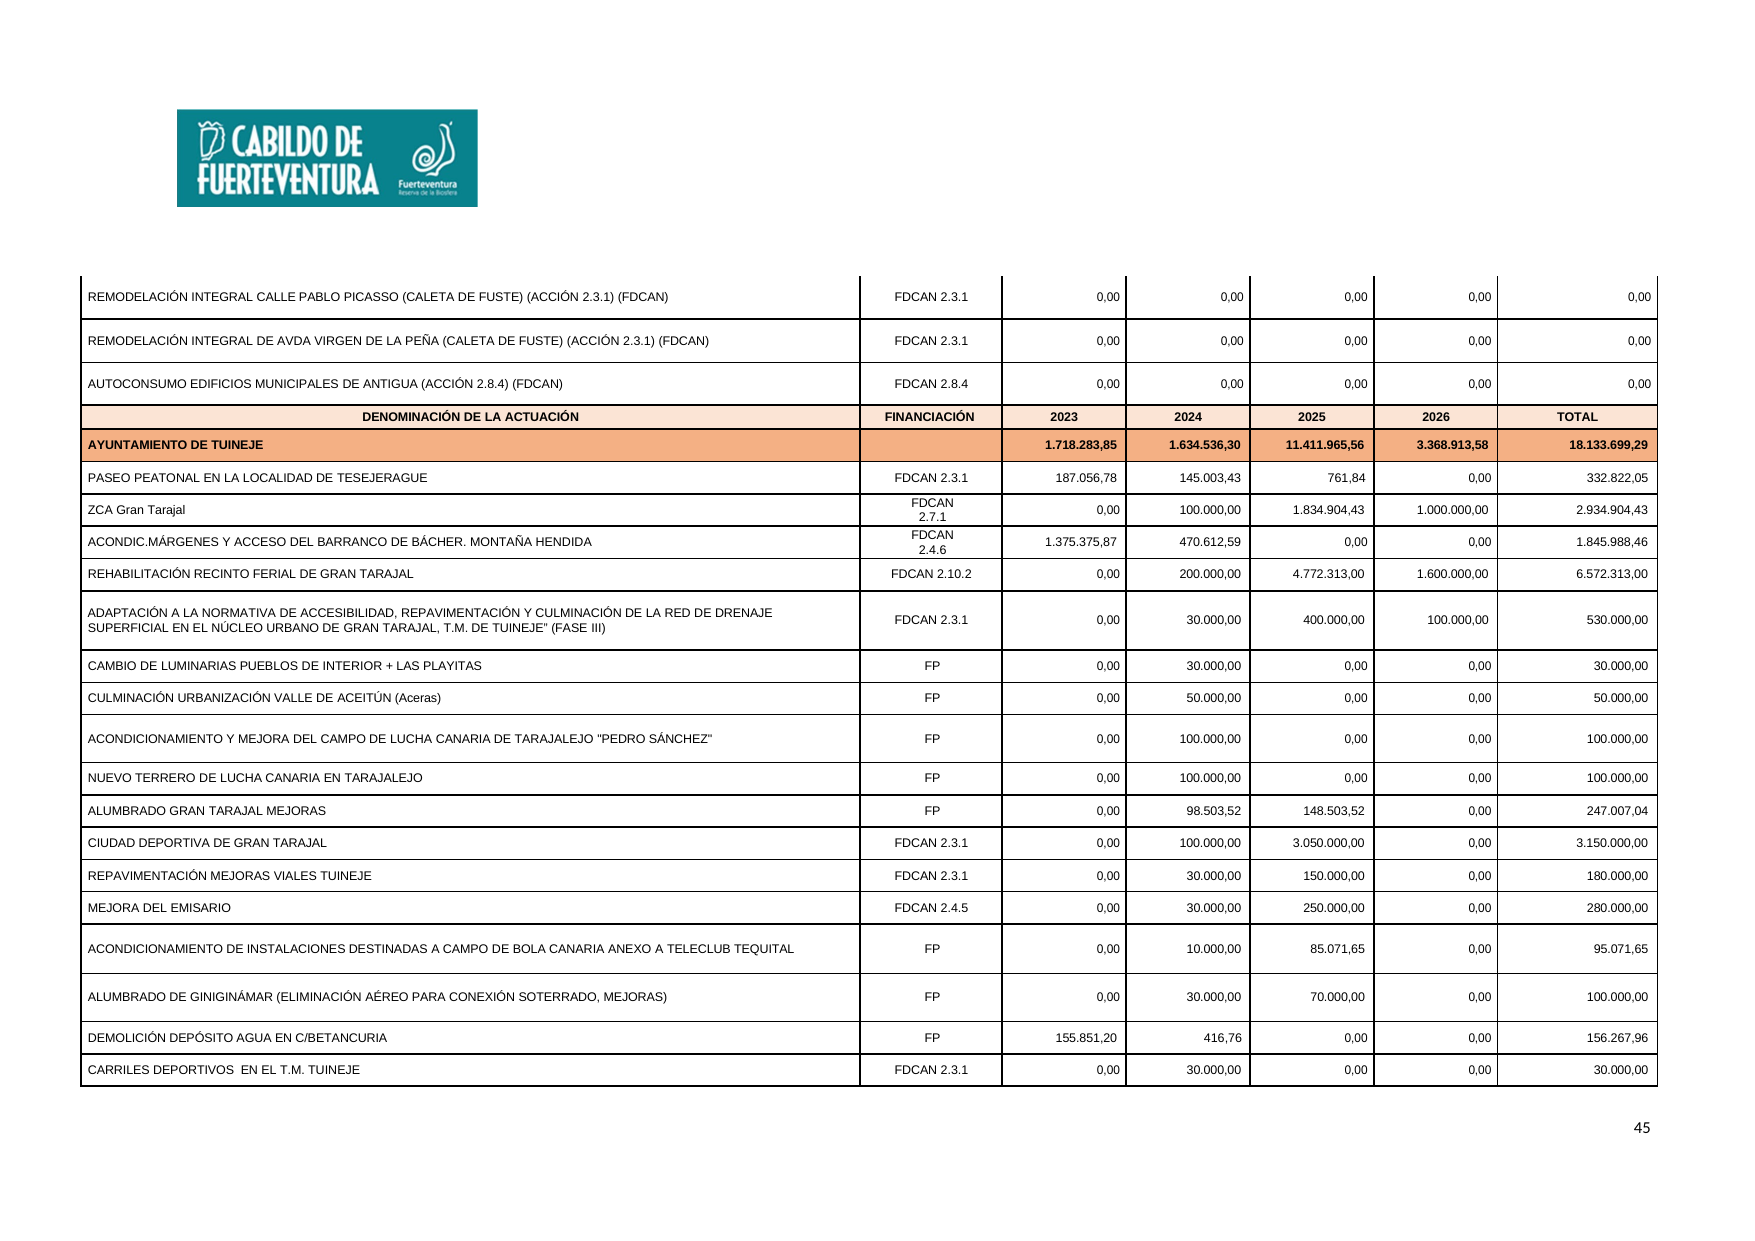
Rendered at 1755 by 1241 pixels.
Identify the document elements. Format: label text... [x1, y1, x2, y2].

table_cell ALUMBRADO DE GINIGINÁMAR (ELIMINACIÓN AÉREO PARA CONEXIÓN SOTERRADO, MEJORAS) [82, 974, 859, 1021]
table_cell 0,00 [1003, 495, 1125, 525]
table_cell 470.612,59 [1127, 527, 1249, 558]
table_cell 155.851,20 [1003, 1022, 1125, 1053]
table_cell 30.000,00 [1127, 651, 1249, 681]
table_cell 1.834.904,43 [1251, 495, 1373, 525]
table_cell MEJORA DEL EMISARIO [82, 892, 859, 923]
table_cell FDCAN 2.8.4 [861, 363, 1001, 404]
table_cell FP [861, 683, 1001, 714]
table_cell FP [861, 651, 1001, 681]
table_cell 0,00 [1251, 527, 1373, 558]
table_cell 30.000,00 [1498, 651, 1657, 681]
table_cell 0,00 [1127, 363, 1249, 404]
table_cell 100.000,00 [1127, 828, 1249, 858]
table_cell 2025 [1251, 406, 1373, 428]
table_cell 200.000,00 [1127, 559, 1249, 590]
table_cell 0,00 [1003, 363, 1125, 404]
table_cell ALUMBRADO GRAN TARAJAL MEJORAS [82, 796, 859, 826]
table_cell TOTAL [1498, 406, 1657, 428]
table_cell 30.000,00 [1498, 1055, 1657, 1085]
table_header 0,00 [1003, 276, 1125, 318]
table_cell 0,00 [1375, 651, 1497, 681]
table_cell 1.845.988,46 [1498, 527, 1657, 558]
table_cell 0,00 [1498, 320, 1657, 361]
table_cell AYUNTAMIENTO DE TUINEJE [82, 430, 859, 461]
table_cell 0,00 [1375, 1055, 1497, 1085]
table_cell 50.000,00 [1127, 683, 1249, 714]
table_cell 85.071,65 [1251, 925, 1373, 973]
table_cell PASEO PEATONAL EN LA LOCALIDAD DE TESEJERAGUE [82, 462, 859, 493]
table_cell 11.411.965,56 [1251, 430, 1373, 461]
table_cell FP [861, 974, 1001, 1021]
table_cell 0,00 [1003, 715, 1125, 761]
table_cell 150.000,00 [1251, 860, 1373, 891]
table_cell 148.503,52 [1251, 796, 1373, 826]
table_cell 0,00 [1375, 763, 1497, 794]
table_cell 30.000,00 [1127, 974, 1249, 1021]
table_cell 0,00 [1251, 1055, 1373, 1085]
table_cell ACONDICIONAMIENTO DE INSTALACIONES DESTINADAS A CAMPO DE BOLA CANARIA ANEXO A TELECLUB TEQUITAL [82, 925, 859, 973]
table_cell 0,00 [1003, 925, 1125, 973]
table_cell 145.003,43 [1127, 462, 1249, 493]
table_cell 156.267,96 [1498, 1022, 1657, 1053]
table_cell CARRILES DEPORTIVOS EN EL T.M. TUINEJE [82, 1055, 859, 1085]
table_cell 0,00 [1251, 363, 1373, 404]
table_cell 100.000,00 [1127, 715, 1249, 761]
table_cell 0,00 [1375, 828, 1497, 858]
table_cell FDCAN 2.3.1 [861, 860, 1001, 891]
table_cell 0,00 [1003, 763, 1125, 794]
table_cell 2023 [1003, 406, 1125, 428]
table_header 0,00 [1251, 276, 1373, 318]
table_cell 3.368.913,58 [1375, 430, 1497, 461]
table_cell 10.000,00 [1127, 925, 1249, 973]
table_cell 0,00 [1251, 320, 1373, 361]
table_cell 0,00 [1003, 559, 1125, 590]
table_cell FDCAN 2.3.1 [861, 592, 1001, 649]
table_cell 0,00 [1251, 651, 1373, 681]
table_header 0,00 [1498, 276, 1657, 318]
table_cell FP [861, 1022, 1001, 1053]
table_cell 1.634.536,30 [1127, 430, 1249, 461]
table_cell FDCAN 2.3.1 [861, 320, 1001, 361]
table_header FDCAN 2.3.1 [861, 276, 1001, 318]
table_cell 0,00 [1375, 925, 1497, 973]
table_cell 0,00 [1003, 1055, 1125, 1085]
table_cell REHABILITACIÓN RECINTO FERIAL DE GRAN TARAJAL [82, 559, 859, 590]
table_cell 100.000,00 [1375, 592, 1497, 649]
table_cell NUEVO TERRERO DE LUCHA CANARIA EN TARAJALEJO [82, 763, 859, 794]
table_cell 0,00 [1003, 320, 1125, 361]
table_cell 530.000,00 [1498, 592, 1657, 649]
table_cell REPAVIMENTACIÓN MEJORAS VIALES TUINEJE [82, 860, 859, 891]
table_cell 332.822,05 [1498, 462, 1657, 493]
table_cell REMODELACIÓN INTEGRAL DE AVDA VIRGEN DE LA PEÑA (CALETA DE FUSTE) (ACCIÓN 2.3.1) (FDCAN) [82, 320, 859, 361]
table_cell 247.007,04 [1498, 796, 1657, 826]
table_cell 100.000,00 [1127, 495, 1249, 525]
table_cell 0,00 [1251, 683, 1373, 714]
table_cell 761,84 [1251, 462, 1373, 493]
table_cell 30.000,00 [1127, 1055, 1249, 1085]
table_cell ACONDICIONAMIENTO Y MEJORA DEL CAMPO DE LUCHA CANARIA DE TARAJALEJO "PEDRO SÁNCHEZ" [82, 715, 859, 761]
table_cell 100.000,00 [1127, 763, 1249, 794]
table_cell 98.503,52 [1127, 796, 1249, 826]
table_cell FDCAN 2.4.5 [861, 892, 1001, 923]
table_cell ACONDIC.MÁRGENES Y ACCESO DEL BARRANCO DE BÁCHER. MONTAÑA HENDIDA [82, 527, 859, 558]
table_cell [861, 430, 1001, 461]
table_cell 0,00 [1375, 363, 1497, 404]
table_cell CAMBIO DE LUMINARIAS PUEBLOS DE INTERIOR + LAS PLAYITAS [82, 651, 859, 681]
table_cell 0,00 [1375, 860, 1497, 891]
table_cell 70.000,00 [1251, 974, 1373, 1021]
table_cell FINANCIACIÓN [861, 406, 1001, 428]
table_cell 0,00 [1375, 974, 1497, 1021]
table_cell FDCAN 2.3.1 [861, 828, 1001, 858]
table_cell 95.071,65 [1498, 925, 1657, 973]
table_header 0,00 [1127, 276, 1249, 318]
table_header REMODELACIÓN INTEGRAL CALLE PABLO PICASSO (CALETA DE FUSTE) (ACCIÓN 2.3.1) (FDCAN) [82, 276, 859, 318]
table_cell 0,00 [1375, 320, 1497, 361]
table_cell FDCAN 2.4.6 [861, 527, 1001, 558]
table_cell 30.000,00 [1127, 592, 1249, 649]
table_cell 0,00 [1375, 462, 1497, 493]
table_cell CIUDAD DEPORTIVA DE GRAN TARAJAL [82, 828, 859, 858]
table_cell 0,00 [1375, 683, 1497, 714]
table_cell 100.000,00 [1498, 763, 1657, 794]
table_cell FP [861, 925, 1001, 973]
table_cell FP [861, 763, 1001, 794]
table_cell 30.000,00 [1127, 860, 1249, 891]
table_cell FP [861, 715, 1001, 761]
table_cell 100.000,00 [1498, 974, 1657, 1021]
table_cell 2024 [1127, 406, 1249, 428]
table_cell 180.000,00 [1498, 860, 1657, 891]
table_cell FDCAN 2.7.1 [861, 495, 1001, 525]
table_cell 1.600.000,00 [1375, 559, 1497, 590]
table_cell FP [861, 796, 1001, 826]
table_cell 2026 [1375, 406, 1497, 428]
table_cell 30.000,00 [1127, 892, 1249, 923]
table_cell 0,00 [1003, 974, 1125, 1021]
table_cell FDCAN 2.3.1 [861, 1055, 1001, 1085]
table_cell 0,00 [1498, 363, 1657, 404]
table_cell 0,00 [1003, 828, 1125, 858]
table_cell 1.000.000,00 [1375, 495, 1497, 525]
table_cell 0,00 [1251, 715, 1373, 761]
table_cell 0,00 [1375, 796, 1497, 826]
table_cell 0,00 [1003, 683, 1125, 714]
table_cell FDCAN 2.10.2 [861, 559, 1001, 590]
table_cell 0,00 [1375, 527, 1497, 558]
table_cell 3.150.000,00 [1498, 828, 1657, 858]
table_cell FDCAN 2.3.1 [861, 462, 1001, 493]
table_cell ZCA Gran Tarajal [82, 495, 859, 525]
table_cell 4.772.313,00 [1251, 559, 1373, 590]
table_cell DENOMINACIÓN DE LA ACTUACIÓN [82, 406, 859, 428]
table_cell 3.050.000,00 [1251, 828, 1373, 858]
table_cell 0,00 [1375, 892, 1497, 923]
table_cell ADAPTACIÓN A LA NORMATIVA DE ACCESIBILIDAD, REPAVIMENTACIÓN Y CULMINACIÓN DE LA RED DE DRENAJE SUPERFICIAL EN EL NÚCLEO URBANO DE GRAN TARAJAL, T.M. DE TUINEJE” (FASE III) [82, 592, 859, 649]
table_cell 6.572.313,00 [1498, 559, 1657, 590]
table_cell 0,00 [1003, 651, 1125, 681]
table_cell 250.000,00 [1251, 892, 1373, 923]
table_header 0,00 [1375, 276, 1497, 318]
table_cell 400.000,00 [1251, 592, 1373, 649]
table_cell 0,00 [1375, 1022, 1497, 1053]
table_cell 187.056,78 [1003, 462, 1125, 493]
table_cell 0,00 [1003, 892, 1125, 923]
table_cell 0,00 [1251, 763, 1373, 794]
table_cell 0,00 [1003, 860, 1125, 891]
table_cell 1.375.375,87 [1003, 527, 1125, 558]
table_cell 1.718.283,85 [1003, 430, 1125, 461]
table_cell 0,00 [1127, 320, 1249, 361]
table_cell 416,76 [1127, 1022, 1249, 1053]
table_cell 2.934.904,43 [1498, 495, 1657, 525]
table_cell 100.000,00 [1498, 715, 1657, 761]
table_cell DEMOLICIÓN DEPÓSITO AGUA EN C/BETANCURIA [82, 1022, 859, 1053]
table_cell 0,00 [1003, 592, 1125, 649]
table_cell 0,00 [1375, 715, 1497, 761]
table_cell 0,00 [1003, 796, 1125, 826]
table_cell AUTOCONSUMO EDIFICIOS MUNICIPALES DE ANTIGUA (ACCIÓN 2.8.4) (FDCAN) [82, 363, 859, 404]
table_cell 280.000,00 [1498, 892, 1657, 923]
table_cell CULMINACIÓN URBANIZACIÓN VALLE DE ACEITÚN (Aceras) [82, 683, 859, 714]
table_cell 0,00 [1251, 1022, 1373, 1053]
table_cell 50.000,00 [1498, 683, 1657, 714]
table_cell 18.133.699,29 [1498, 430, 1657, 461]
